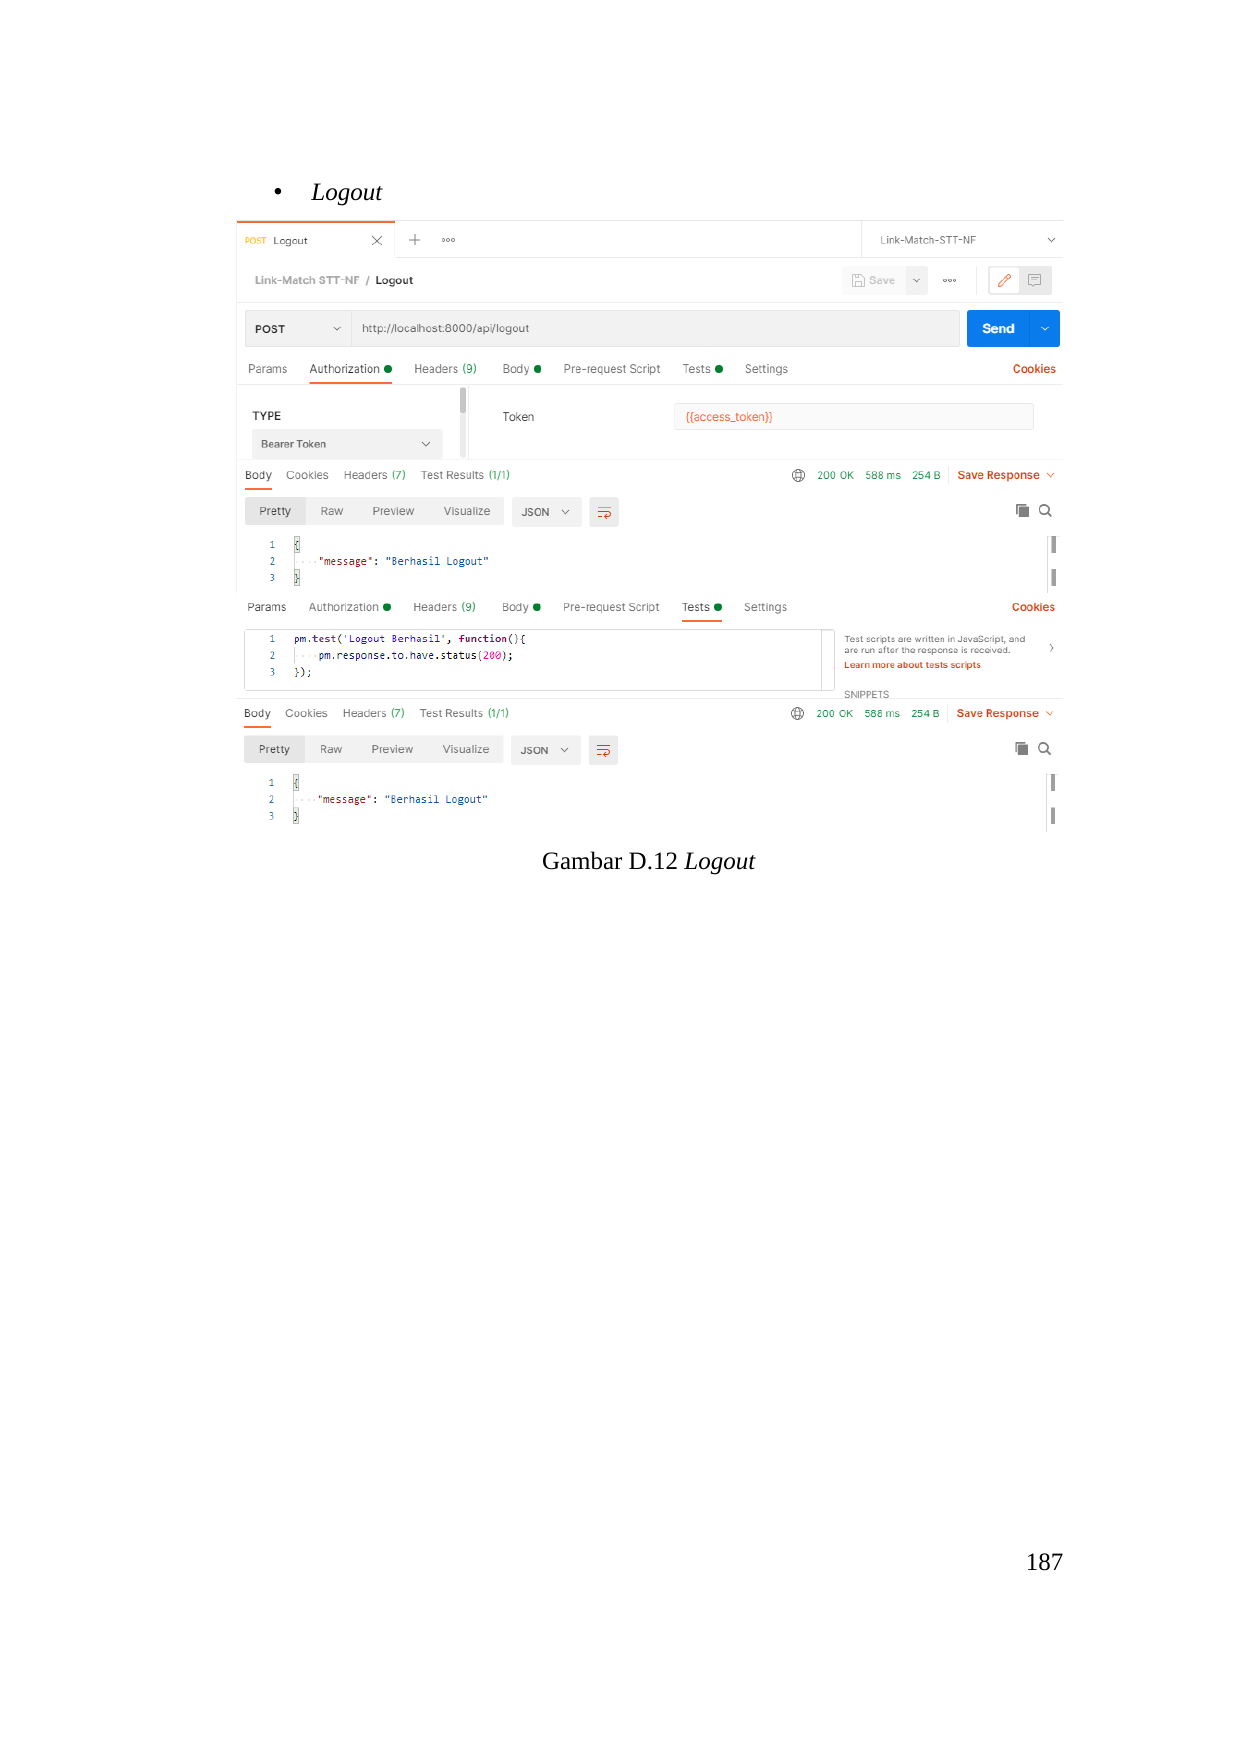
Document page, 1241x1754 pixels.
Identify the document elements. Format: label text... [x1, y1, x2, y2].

picture [236, 220, 1063, 832]
text Gambar D.12 Logout [236, 846, 1063, 875]
list Logout [274, 177, 1063, 206]
